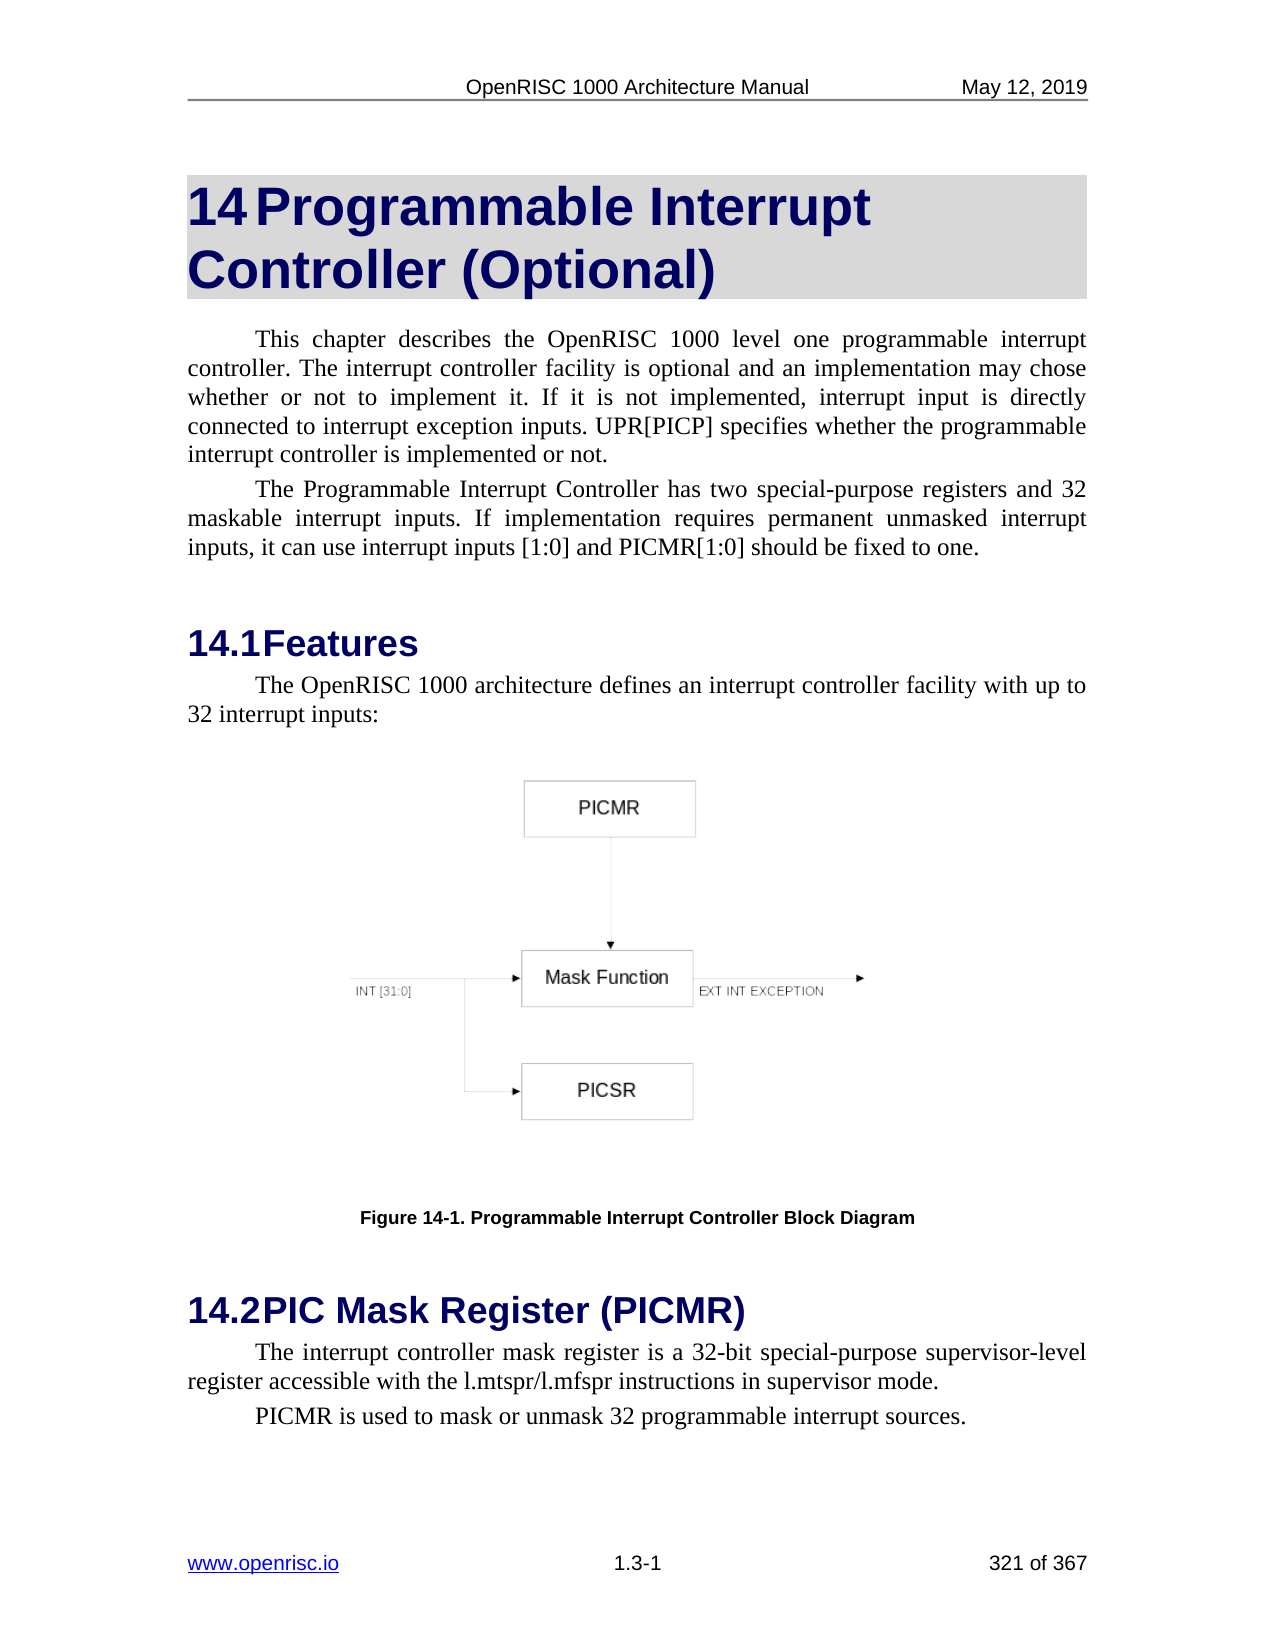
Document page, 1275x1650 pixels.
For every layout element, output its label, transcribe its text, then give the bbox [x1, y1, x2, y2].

text PICMR is used to mask or unmask 32 programmable interrupt sources. [187, 1401, 1087, 1430]
text This chapter describes the OpenRISC 1000 level one programmable interrupt controller. The interrupt controller facility is optional and an implementation may chose whether or not to implement it. If it is not implemented, interrupt input is directly connected to interrupt exception inputs. UPR[PICP] specifies whether the programmable interrupt controller is implemented or not. [187, 324, 1087, 468]
subtitle PIC Mask Register (PICMR) [187, 1288, 1087, 1331]
subtitle Features [187, 621, 1087, 664]
text The Programmable Interrupt Controller has two special-purpose registers and 32 maskable interrupt inputs. If implementation requires permanent unmasked interrupt inputs, it can use interrupt inputs [1:0] and PICMR[1:0] should be fixed to one. [187, 474, 1087, 561]
text The interrupt controller mask register is a 32-bit special-purpose supervisor-level register accessible with the l.mtspr/l.mfspr instructions in supervisor mode. [187, 1337, 1087, 1395]
subtitle Programmable Interrupt Controller (Optional) [187, 175, 1087, 299]
text The OpenRISC 1000 architecture defines an interrupt controller facility with up to 32 interrupt inputs: [187, 670, 1087, 728]
text Figure 14-1. Programmable Interrupt Controller Block Diagram [187, 1206, 1087, 1228]
